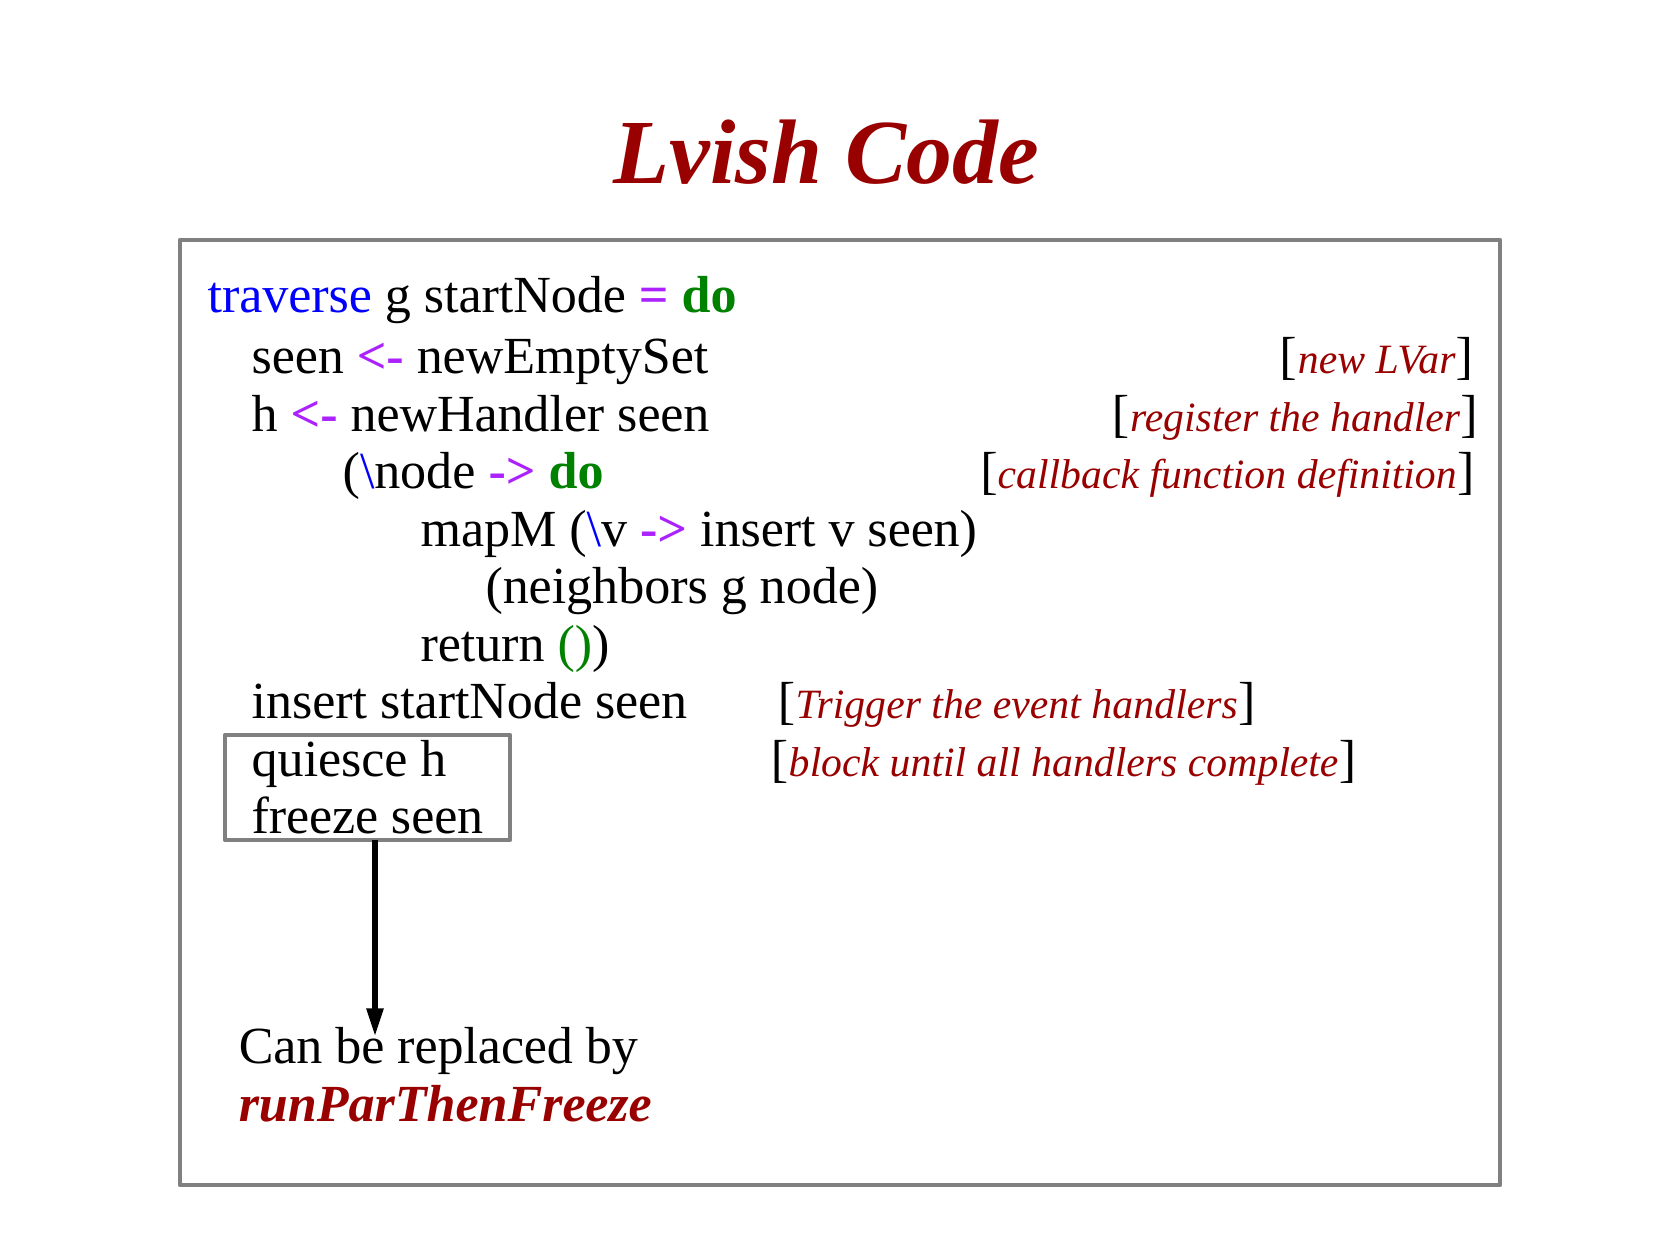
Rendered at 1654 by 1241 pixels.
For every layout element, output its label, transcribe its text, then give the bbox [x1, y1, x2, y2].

text_box [180, 240, 1501, 1186]
title Lvish Code [82, 49, 1571, 256]
list traverse g startNode = do seen <- newEmptySet [new LVar] h <- newHandler seen [register the handler] (\node -> do [callback function definition] mapM (\v -> insert v seen) (neighbors g node) return ()) insert startNode seen [Trigger the event handlers] quiesce h [block until all handlers complete] freeze seen Can be replaced by runParThenFreeze [82, 256, 1571, 1231]
